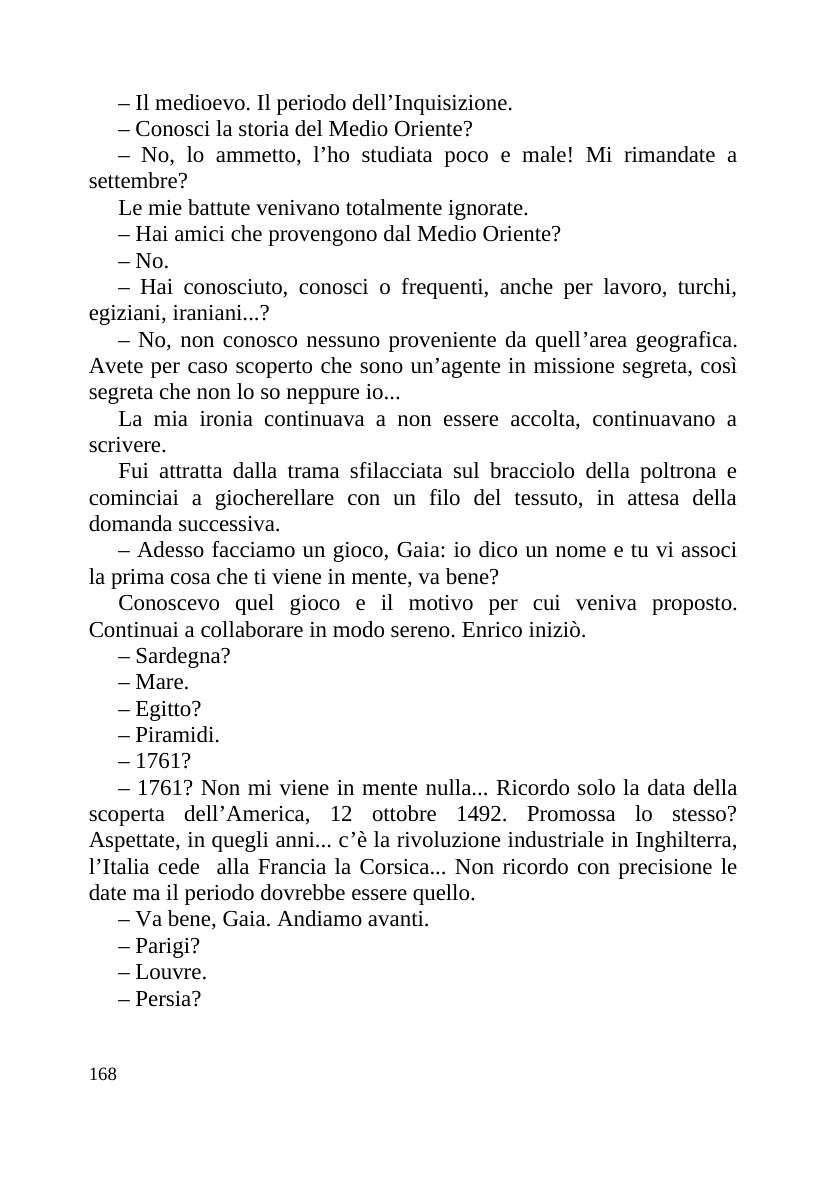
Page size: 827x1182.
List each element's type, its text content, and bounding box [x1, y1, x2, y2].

text Fui attratta dalla trama sfilacciata sul bracciolo della poltrona e cominciai a giocherellare con un filo del tessuto, in attesa della domanda successiva. [88, 457, 738, 537]
text Le mie battute venivano totalmente ignorate. [88, 194, 738, 220]
text – 1761? Non mi viene in mente nulla... Ricordo solo la data della scoperta dell’America, 12 ottobre 1492. Promossa lo stesso? Aspettate, in quegli anni... c’è la rivoluzione industriale in Inghilterra, l’Italia cede alla Francia la Corsica... Non ricordo con precisione le date ma il periodo dovrebbe essere quello. [88, 774, 738, 906]
text – Il medioevo. Il periodo dell’Inquisizione. [88, 88, 738, 115]
text – No, lo ammetto, l’ho studiata poco e male! Mi rimandate a settembre? [88, 141, 738, 194]
text – No, non conosco nessuno proveniente da quell’area geografica. Avete per caso scoperto che sono un’agente in missione segreta, così segreta che non lo so neppure io... [88, 326, 738, 405]
text La mia ironia continuava a non essere accolta, continuavano a scrivere. [88, 405, 738, 457]
text – Parigi? [88, 932, 738, 958]
text – Mare. [88, 668, 738, 695]
text – Piramidi. [88, 721, 738, 747]
text – Egitto? [88, 695, 738, 721]
text – Hai conosciuto, conosci o frequenti, anche per lavoro, turchi, egiziani, iraniani...? [88, 273, 738, 326]
text – Sardegna? [88, 642, 738, 668]
text Conoscevo quel gioco e il motivo per cui veniva proposto. Continuai a collaborare in modo sereno. Enrico iniziò. [88, 589, 738, 642]
text – 1761? [88, 747, 738, 774]
text – Conosci la storia del Medio Oriente? [88, 115, 738, 141]
text – Hai amici che provengono dal Medio Oriente? [88, 220, 738, 247]
text – Louvre. [88, 958, 738, 984]
text – Va bene, Gaia. Andiamo avanti. [88, 906, 738, 932]
text – No. [88, 247, 738, 273]
text – Adesso facciamo un gioco, Gaia: io dico un nome e tu vi associ la prima cosa che ti viene in mente, va bene? [88, 537, 738, 589]
text – Persia? [88, 984, 738, 1011]
